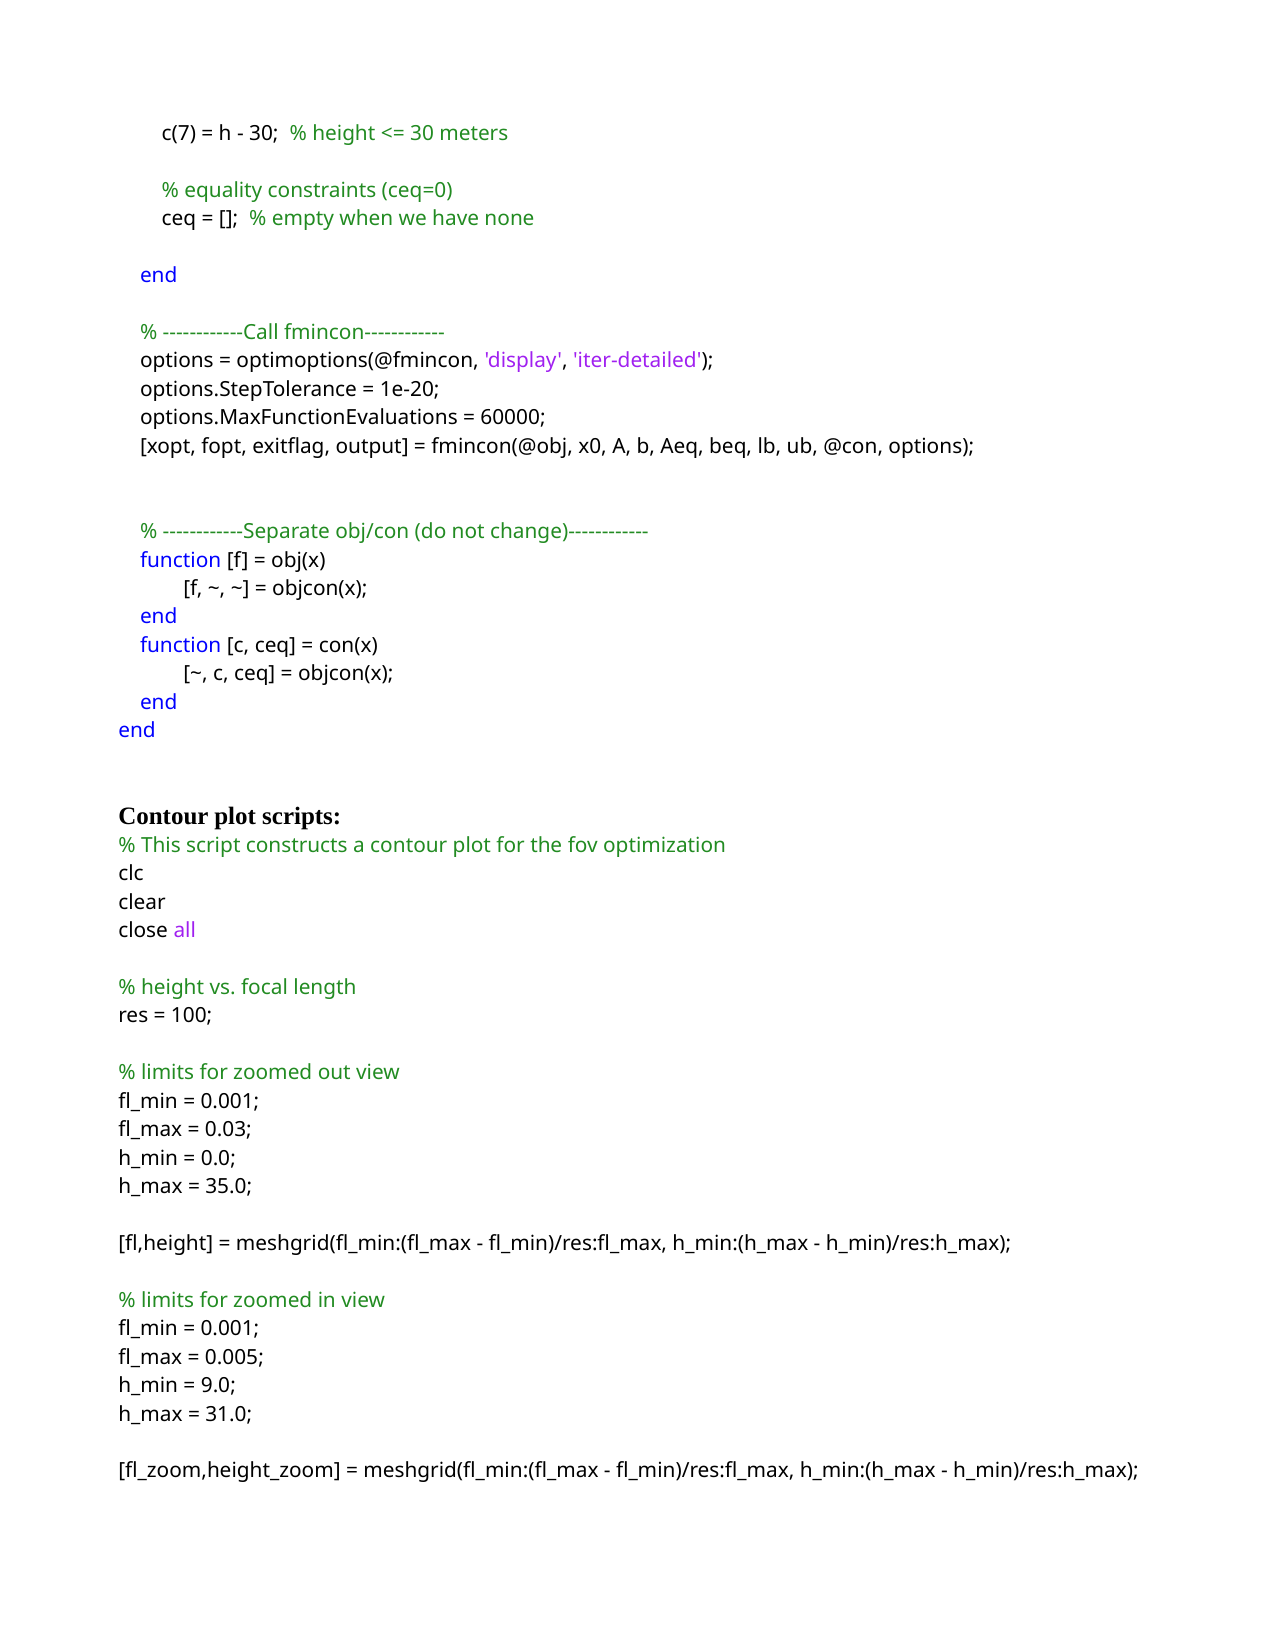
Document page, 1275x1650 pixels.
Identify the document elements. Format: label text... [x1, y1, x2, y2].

text h_max = 31.0; [118, 1399, 1157, 1427]
text Contour plot scripts: [118, 801, 1157, 830]
text [f, ~, ~] = objcon(x); [118, 573, 1157, 602]
text [fl,height] = meshgrid(fl_min:(fl_max - fl_min)/res:fl_max, h_min:(h_max - h_min)/res:h_max); [118, 1228, 1157, 1257]
text h_min = 9.0; [118, 1370, 1157, 1399]
text options.StepTolerance = 1e-20; [118, 374, 1157, 402]
text end [118, 602, 1157, 630]
text res = 100; [118, 1001, 1157, 1029]
text [~, c, ceq] = objcon(x); [118, 658, 1157, 687]
text function [f] = obj(x) [118, 545, 1157, 573]
text [xopt, fopt, exitflag, output] = fmincon(@obj, x0, A, b, Aeq, beq, lb, ub, @con, options); [118, 431, 1157, 459]
text [fl_zoom,height_zoom] = meshgrid(fl_min:(fl_max - fl_min)/res:fl_max, h_min:(h_max - h_min)/res:h_max); [118, 1456, 1157, 1484]
text close all [118, 915, 1157, 944]
text % ------------Separate obj/con (do not change)------------ [118, 516, 1157, 545]
text options = optimoptions(@fmincon, 'display', 'iter-detailed'); [118, 346, 1157, 374]
text ceq = []; % empty when we have none [118, 203, 1157, 232]
text fl_max = 0.03; [118, 1114, 1157, 1143]
text % height vs. focal length [118, 972, 1157, 1001]
text h_min = 0.0; [118, 1143, 1157, 1171]
text end [118, 687, 1157, 715]
text % This script constructs a contour plot for the fov optimization [118, 830, 1157, 858]
text end [118, 260, 1157, 289]
text fl_min = 0.001; [118, 1086, 1157, 1114]
text fl_max = 0.005; [118, 1342, 1157, 1370]
text fl_min = 0.001; [118, 1313, 1157, 1342]
text function [c, ceq] = con(x) [118, 630, 1157, 658]
text h_max = 35.0; [118, 1171, 1157, 1200]
text options.MaxFunctionEvaluations = 60000; [118, 402, 1157, 431]
text % ------------Call fmincon------------ [118, 317, 1157, 346]
text % limits for zoomed out view [118, 1057, 1157, 1086]
text clear [118, 887, 1157, 915]
text % equality constraints (ceq=0) [118, 175, 1157, 203]
text clc [118, 858, 1157, 887]
text end [118, 715, 1157, 744]
text c(7) = h - 30; % height <= 30 meters [118, 118, 1157, 147]
text % limits for zoomed in view [118, 1285, 1157, 1313]
